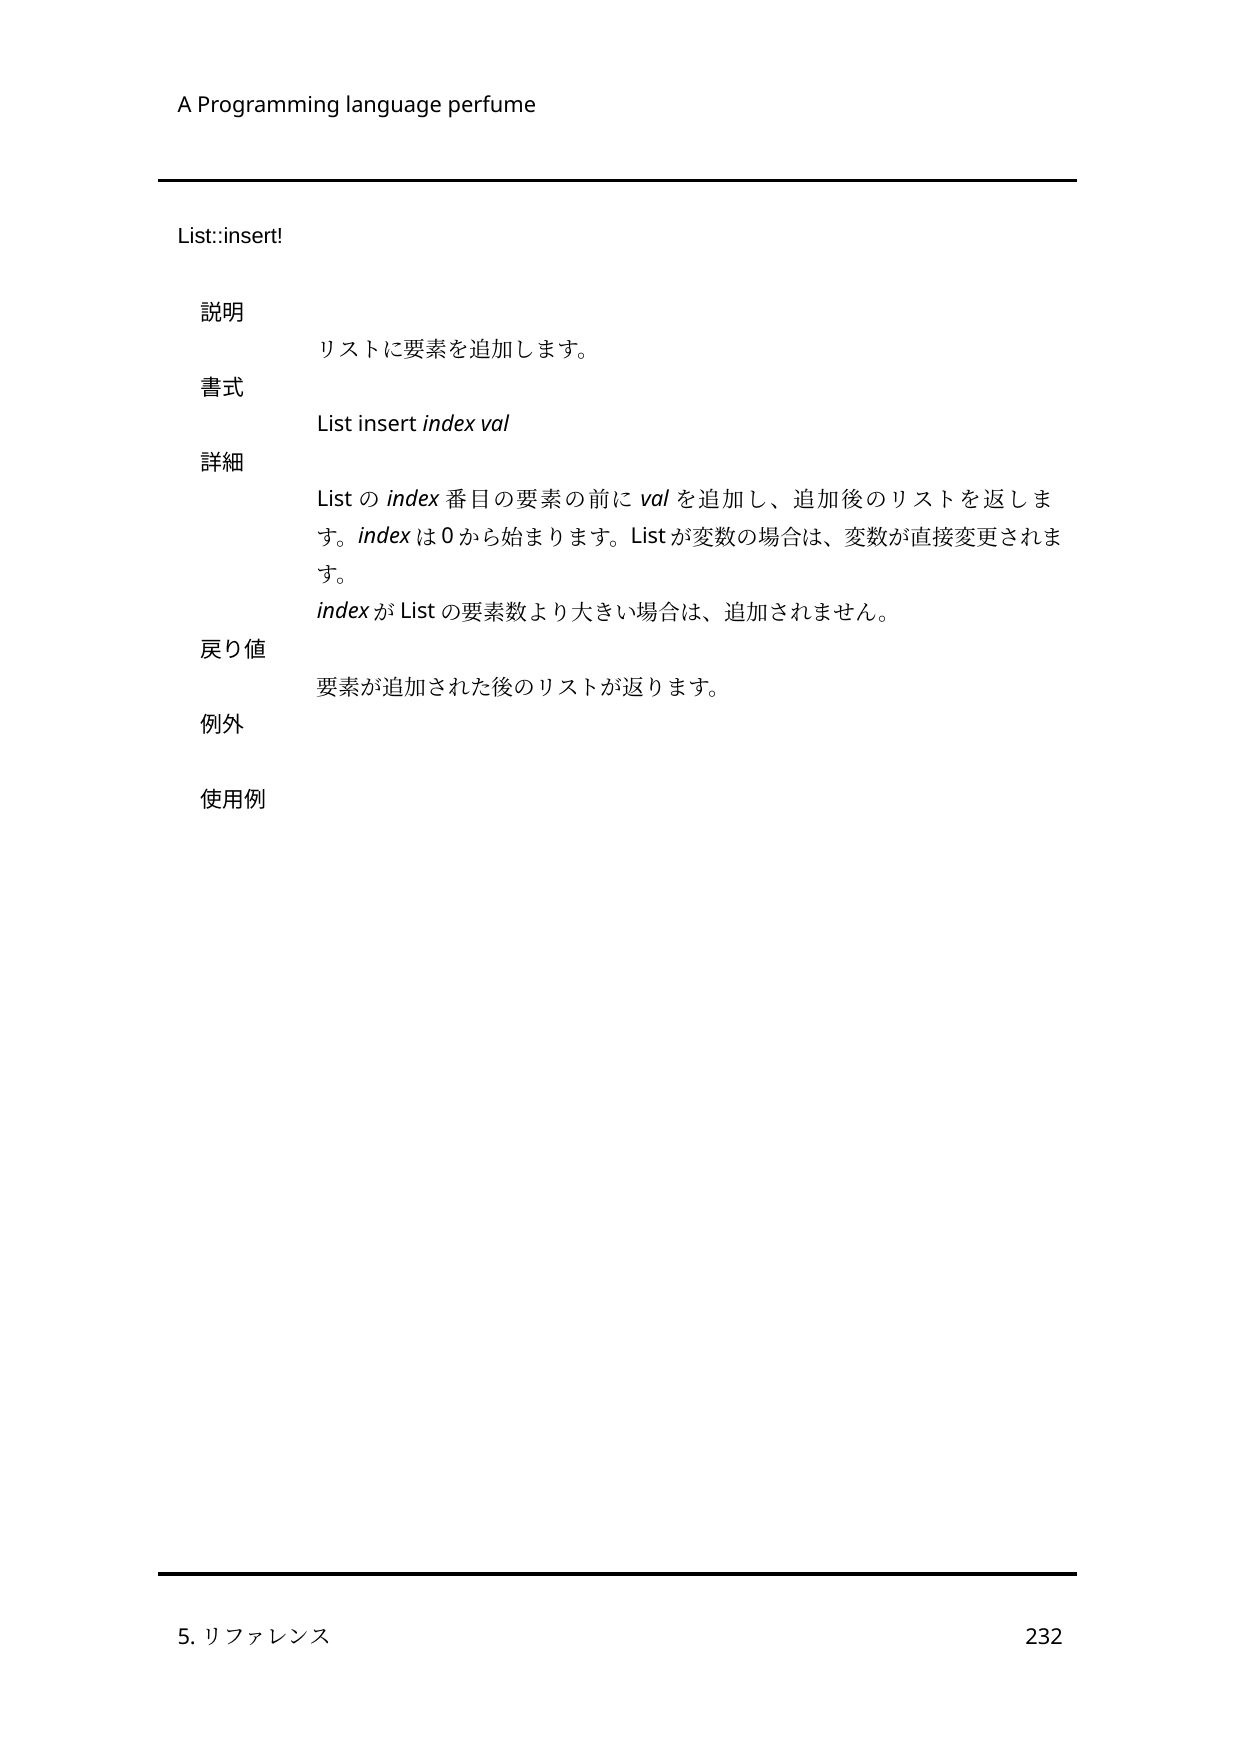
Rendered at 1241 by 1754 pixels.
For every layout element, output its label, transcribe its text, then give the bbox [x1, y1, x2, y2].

table_header 説明 [200, 292, 317, 367]
table_cell 使用例 [200, 779, 317, 854]
table_cell [317, 704, 1063, 779]
table_cell [317, 779, 1063, 854]
table_cell Listのindex番目の要素の前にvalを追加し、追加後のリストを返します。indexは0から始まります。Listが変数の場合は、変数が直接変更されます。 indexがListの要素数より大きい場合は、追加されません。 [317, 442, 1063, 629]
table_cell 戻り値 [200, 629, 317, 704]
table_header リストに要素を追加します。 [317, 292, 1063, 367]
table_cell 詳細 [200, 442, 317, 629]
table_cell 要素が追加された後のリストが返ります。 [317, 629, 1063, 704]
table_cell 書式 [200, 367, 317, 442]
table_cell List insert index val [317, 367, 1063, 442]
table_cell 例外 [200, 704, 317, 779]
subtitle List::insert! [177, 217, 1063, 254]
